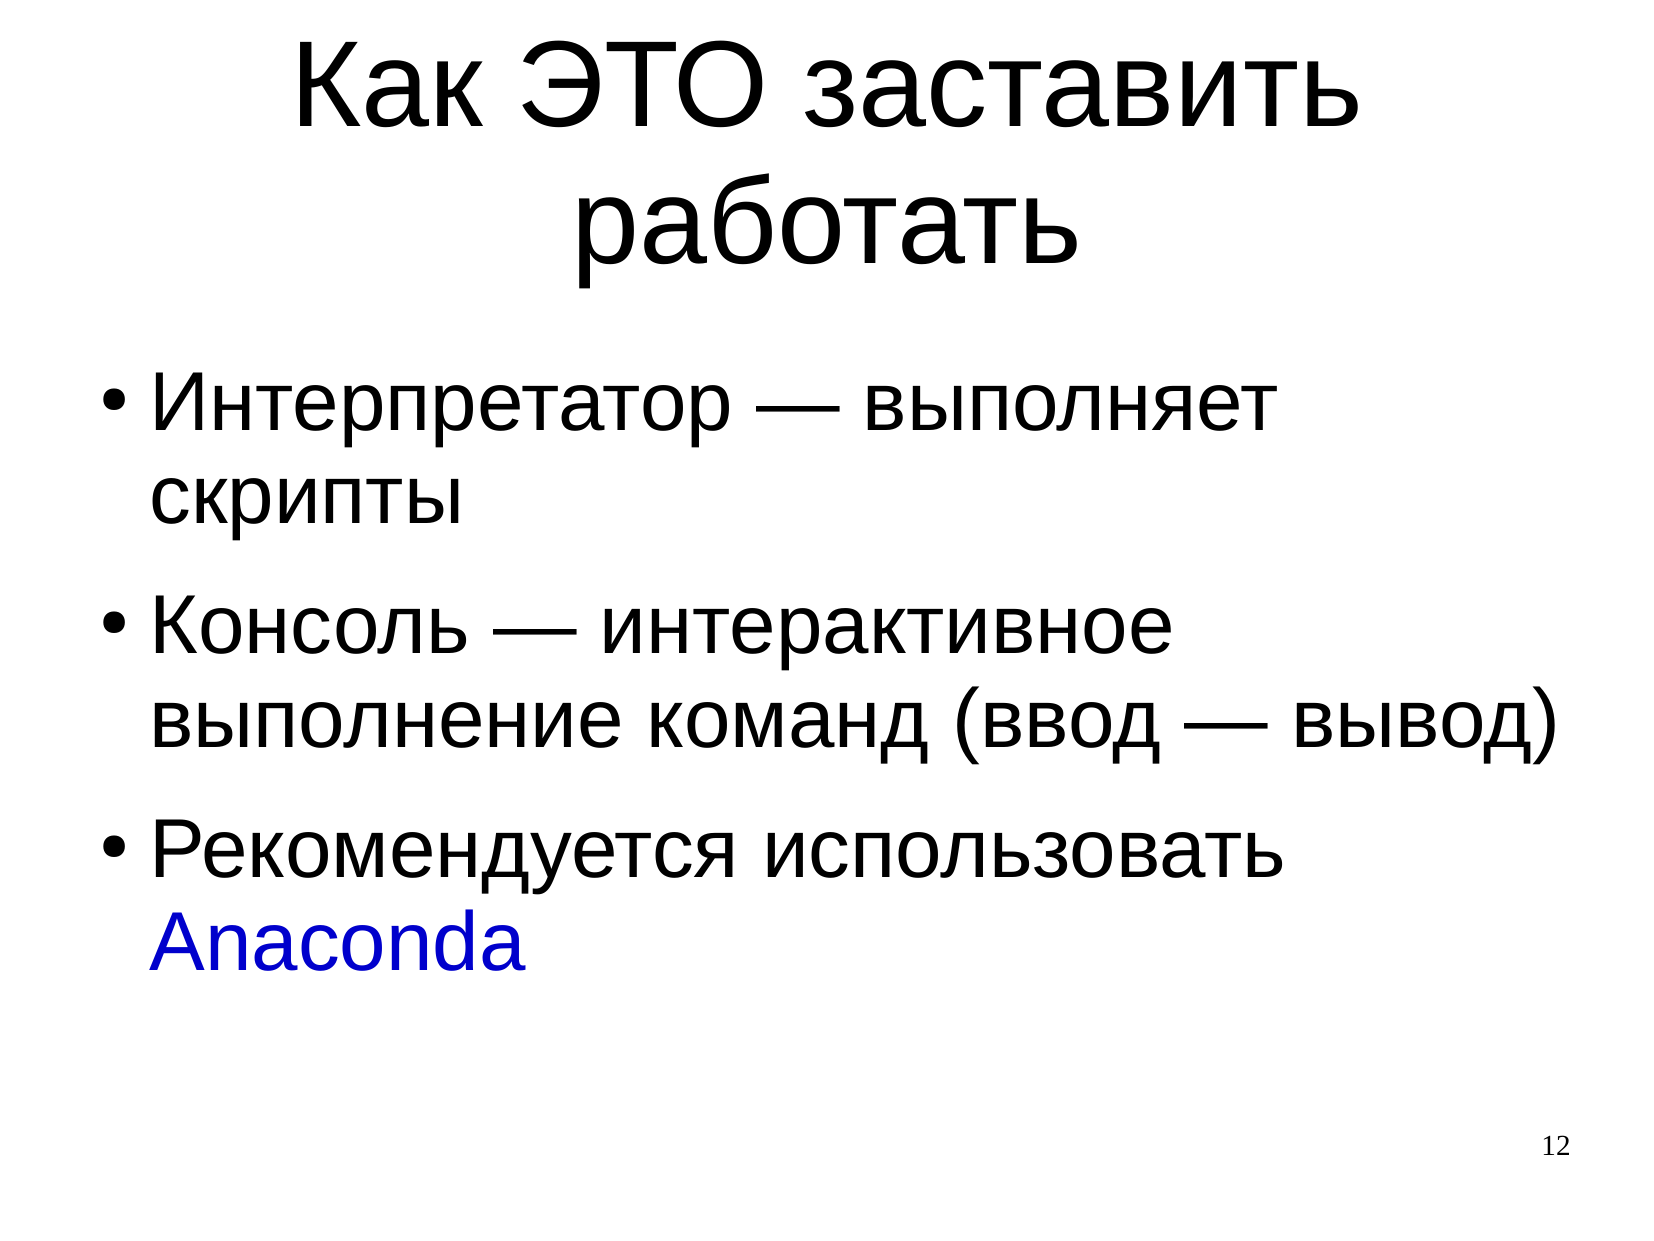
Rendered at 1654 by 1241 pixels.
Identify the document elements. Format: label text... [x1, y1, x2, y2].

title Как ЭТО заставить работать [82, 16, 1571, 290]
list Интерпретатор — выполняет скрипты Консоль — интерактивное выполнение команд (ввод — вывод) Рекомендуется использовать Anaconda [82, 355, 1571, 1075]
